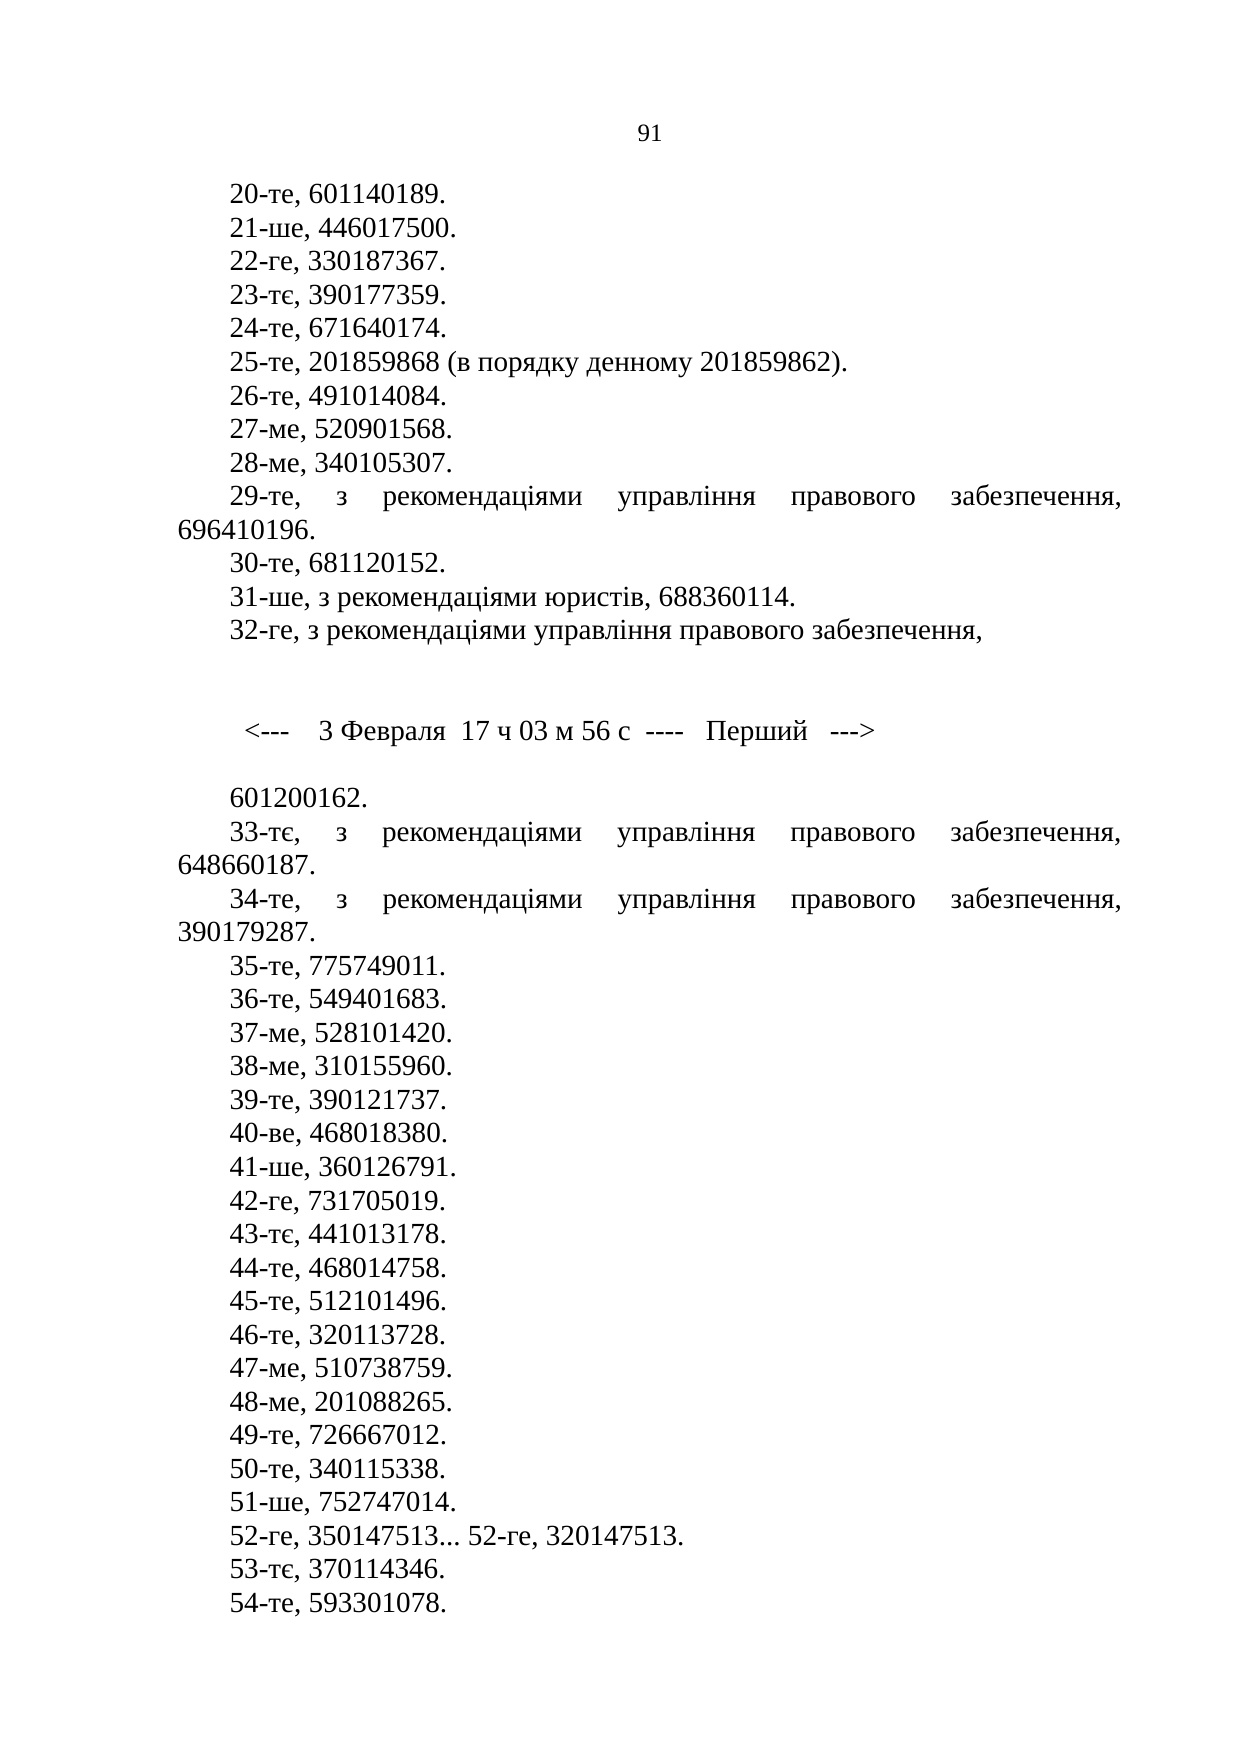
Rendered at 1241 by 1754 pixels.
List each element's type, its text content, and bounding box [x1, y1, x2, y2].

text 29-те, з рекомендаціями управління правового забезпечення, 696410196. [177, 478, 1122, 545]
text 48-ме, 201088265. [177, 1384, 1122, 1417]
text 49-те, 726667012. [177, 1417, 1122, 1451]
text 30-те, 681120152. [177, 545, 1122, 579]
text 35-те, 775749011. [177, 948, 1122, 981]
text 25-те, 201859868 (в порядку денному 201859862). [177, 344, 1122, 378]
text 28-ме, 340105307. [177, 445, 1122, 478]
text 36-те, 549401683. [177, 981, 1122, 1015]
text 24-те, 671640174. [177, 311, 1122, 344]
text 33-тє, з рекомендаціями управління правового забезпечення, 648660187. [177, 814, 1122, 881]
text 34-те, з рекомендаціями управління правового забезпечення, 390179287. [177, 881, 1122, 948]
text <--- 3 Февраля 17 ч 03 м 56 с ---- Перший ---> [177, 713, 1122, 747]
text 39-те, 390121737. [177, 1082, 1122, 1116]
text 47-ме, 510738759. [177, 1350, 1122, 1384]
text 31-ше, з рекомендаціями юристів, 688360114. [177, 579, 1122, 612]
text 46-те, 320113728. [177, 1317, 1122, 1350]
text 44-те, 468014758. [177, 1250, 1122, 1283]
text 42-ге, 731705019. [177, 1183, 1122, 1216]
text 43-тє, 441013178. [177, 1216, 1122, 1250]
text 37-ме, 528101420. [177, 1015, 1122, 1048]
text 20-те, 601140189. [177, 176, 1122, 210]
text 601200162. [177, 780, 1122, 814]
text 45-те, 512101496. [177, 1283, 1122, 1317]
text 38-ме, 310155960. [177, 1048, 1122, 1082]
text 27-ме, 520901568. [177, 411, 1122, 445]
text 26-те, 491014084. [177, 378, 1122, 411]
text 40-ве, 468018380. [177, 1116, 1122, 1149]
text 53-тє, 370114346. [177, 1552, 1122, 1585]
text 21-ше, 446017500. [177, 210, 1122, 243]
text 52-ге, 350147513... 52-ге, 320147513. [177, 1518, 1122, 1552]
text 23-тє, 390177359. [177, 277, 1122, 311]
text 50-те, 340115338. [177, 1451, 1122, 1484]
text 51-ше, 752747014. [177, 1484, 1122, 1518]
text 32-ге, з рекомендаціями управління правового забезпечення, [177, 612, 1122, 646]
text 41-ше, 360126791. [177, 1149, 1122, 1183]
text 54-те, 593301078. [177, 1585, 1122, 1619]
text 22-ге, 330187367. [177, 243, 1122, 277]
